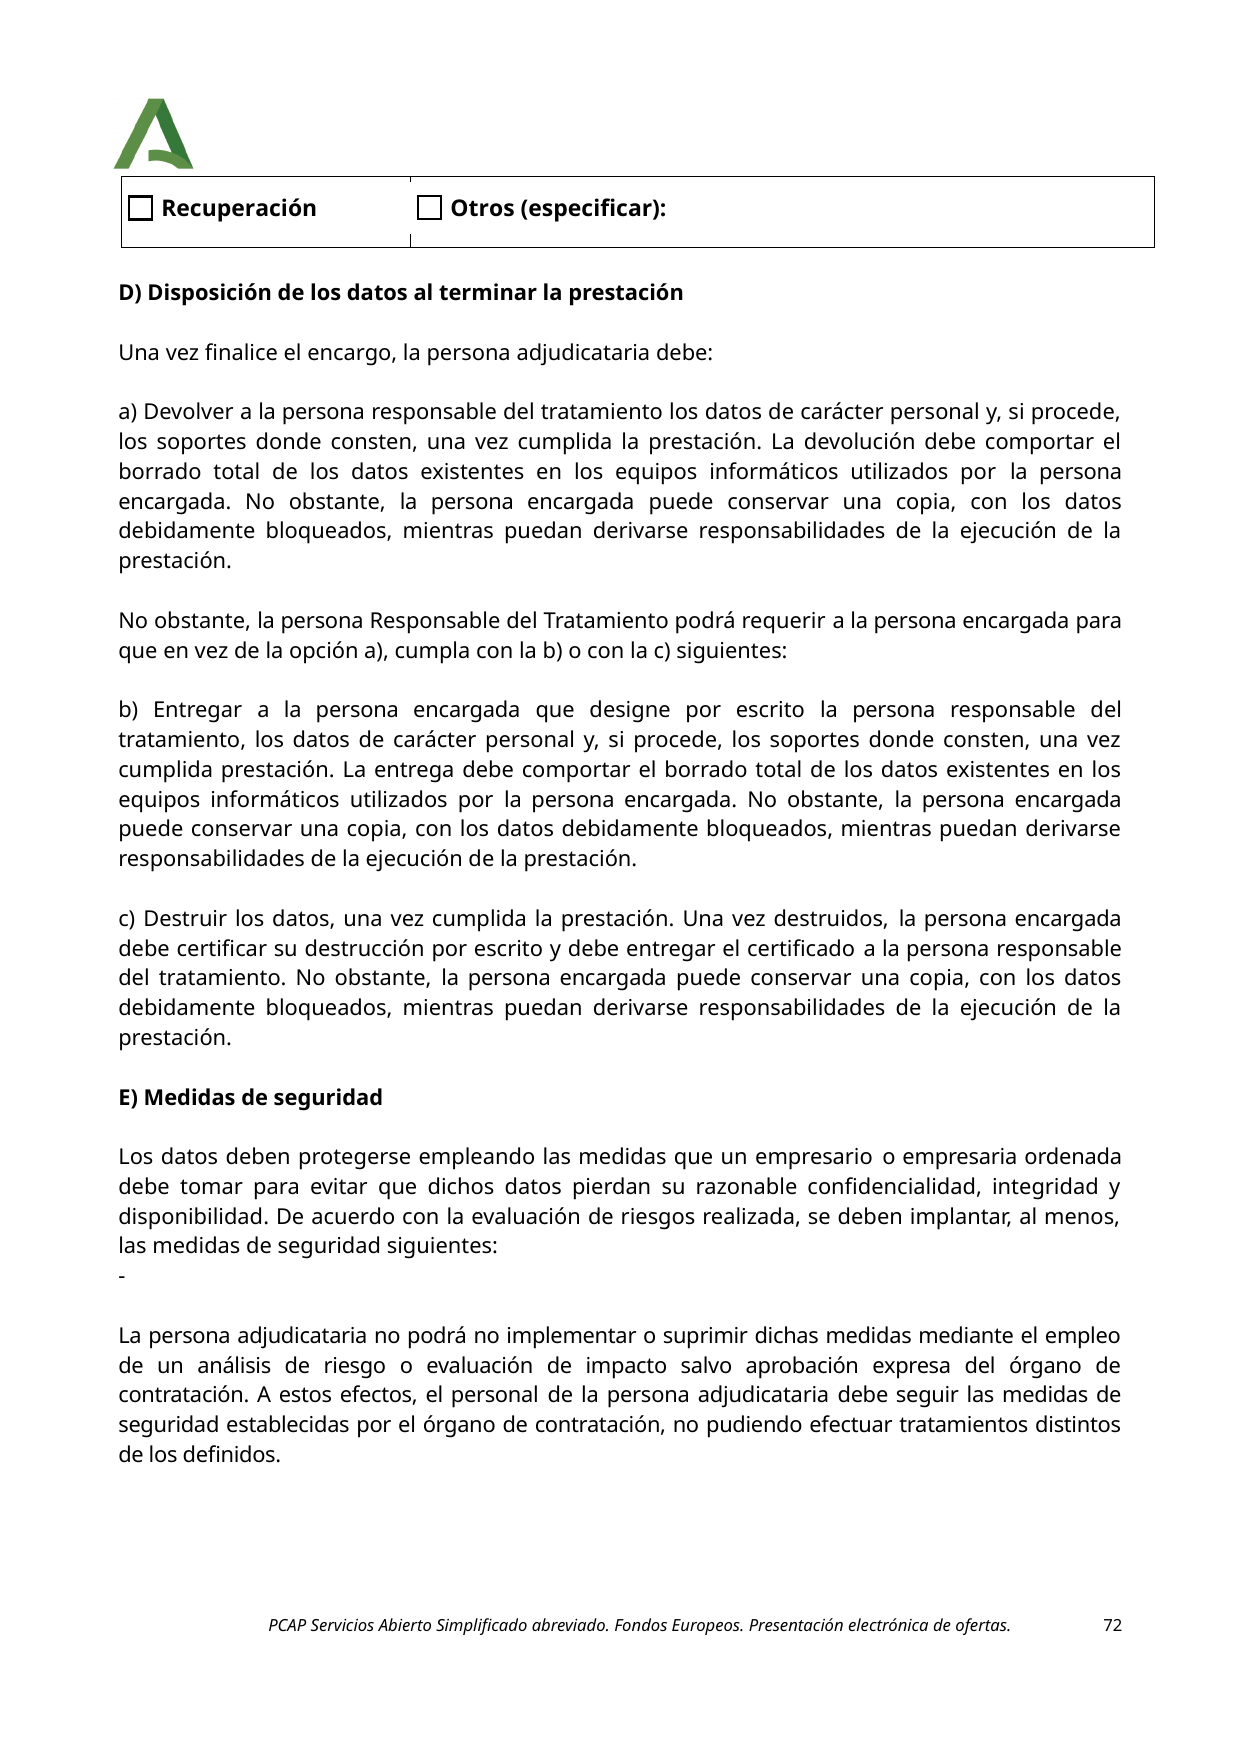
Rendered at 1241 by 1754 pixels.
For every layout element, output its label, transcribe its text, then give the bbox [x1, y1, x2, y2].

text - [118, 1260, 1122, 1290]
table_cell [122, 177, 410, 247]
text Una vez finalice el encargo, la persona adjudicataria debe: [118, 337, 1122, 366]
text b) Entregar a la persona encargada que designe por escrito la persona responsable del tratamiento, los datos de carácter personal y, si procede, los soportes donde consten, una vez cumplida prestación. La entrega debe comportar el borrado total de los datos existentes en los equipos informáticos utilizados por la persona encargada. No obstante, la persona encargada puede conservar una copia, con los datos debidamente bloqueados, mientras puedan derivarse responsabilidades de la ejecución de la prestación. [118, 694, 1122, 873]
text No obstante, la persona Responsable del Tratamiento podrá requerir a la persona encargada para que en vez de la opción a), cumpla con la b) o con la c) siguientes: [118, 605, 1122, 664]
text La persona adjudicataria no podrá no implementar o suprimir dichas medidas mediante el empleo de un análisis de riesgo o evaluación de impacto salvo aprobación expresa del órgano de contratación. A estos efectos, el personal de la persona adjudicataria debe seguir las medidas de seguridad establecidas por el órgano de contratación, no pudiendo efectuar tratamientos distintos de los definidos. [118, 1320, 1122, 1469]
text c) Destruir los datos, una vez cumplida la prestación. Una vez destruidos, la persona encargada debe certificar su destrucción por escrito y debe entregar el certificado a la persona responsable del tratamiento. No obstante, la persona encargada puede conservar una copia, con los datos debidamente bloqueados, mientras puedan derivarse responsabilidades de la ejecución de la prestación. [118, 903, 1122, 1052]
text D) Disposición de los datos al terminar la prestación [118, 277, 1122, 307]
table_cell [411, 177, 1154, 247]
picture [109, 94, 198, 173]
text E) Medidas de seguridad [118, 1081, 1122, 1111]
text Los datos deben protegerse empleando las medidas que un empresario o empresaria ordenada debe tomar para evitar que dichos datos pierdan su razonable confidencialidad, integridad y disponibilidad. De acuerdo con la evaluación de riesgos realizada, se deben implantar, al menos, las medidas de seguridad siguientes: [118, 1141, 1122, 1260]
text a) Devolver a la persona responsable del tratamiento los datos de carácter personal y, si procede, los soportes donde consten, una vez cumplida la prestación. La devolución debe comportar el borrado total de los datos existentes en los equipos informáticos utilizados por la persona encargada. No obstante, la persona encargada puede conservar una copia, con los datos debidamente bloqueados, mientras puedan derivarse responsabilidades de la ejecución de la prestación. [118, 396, 1122, 575]
